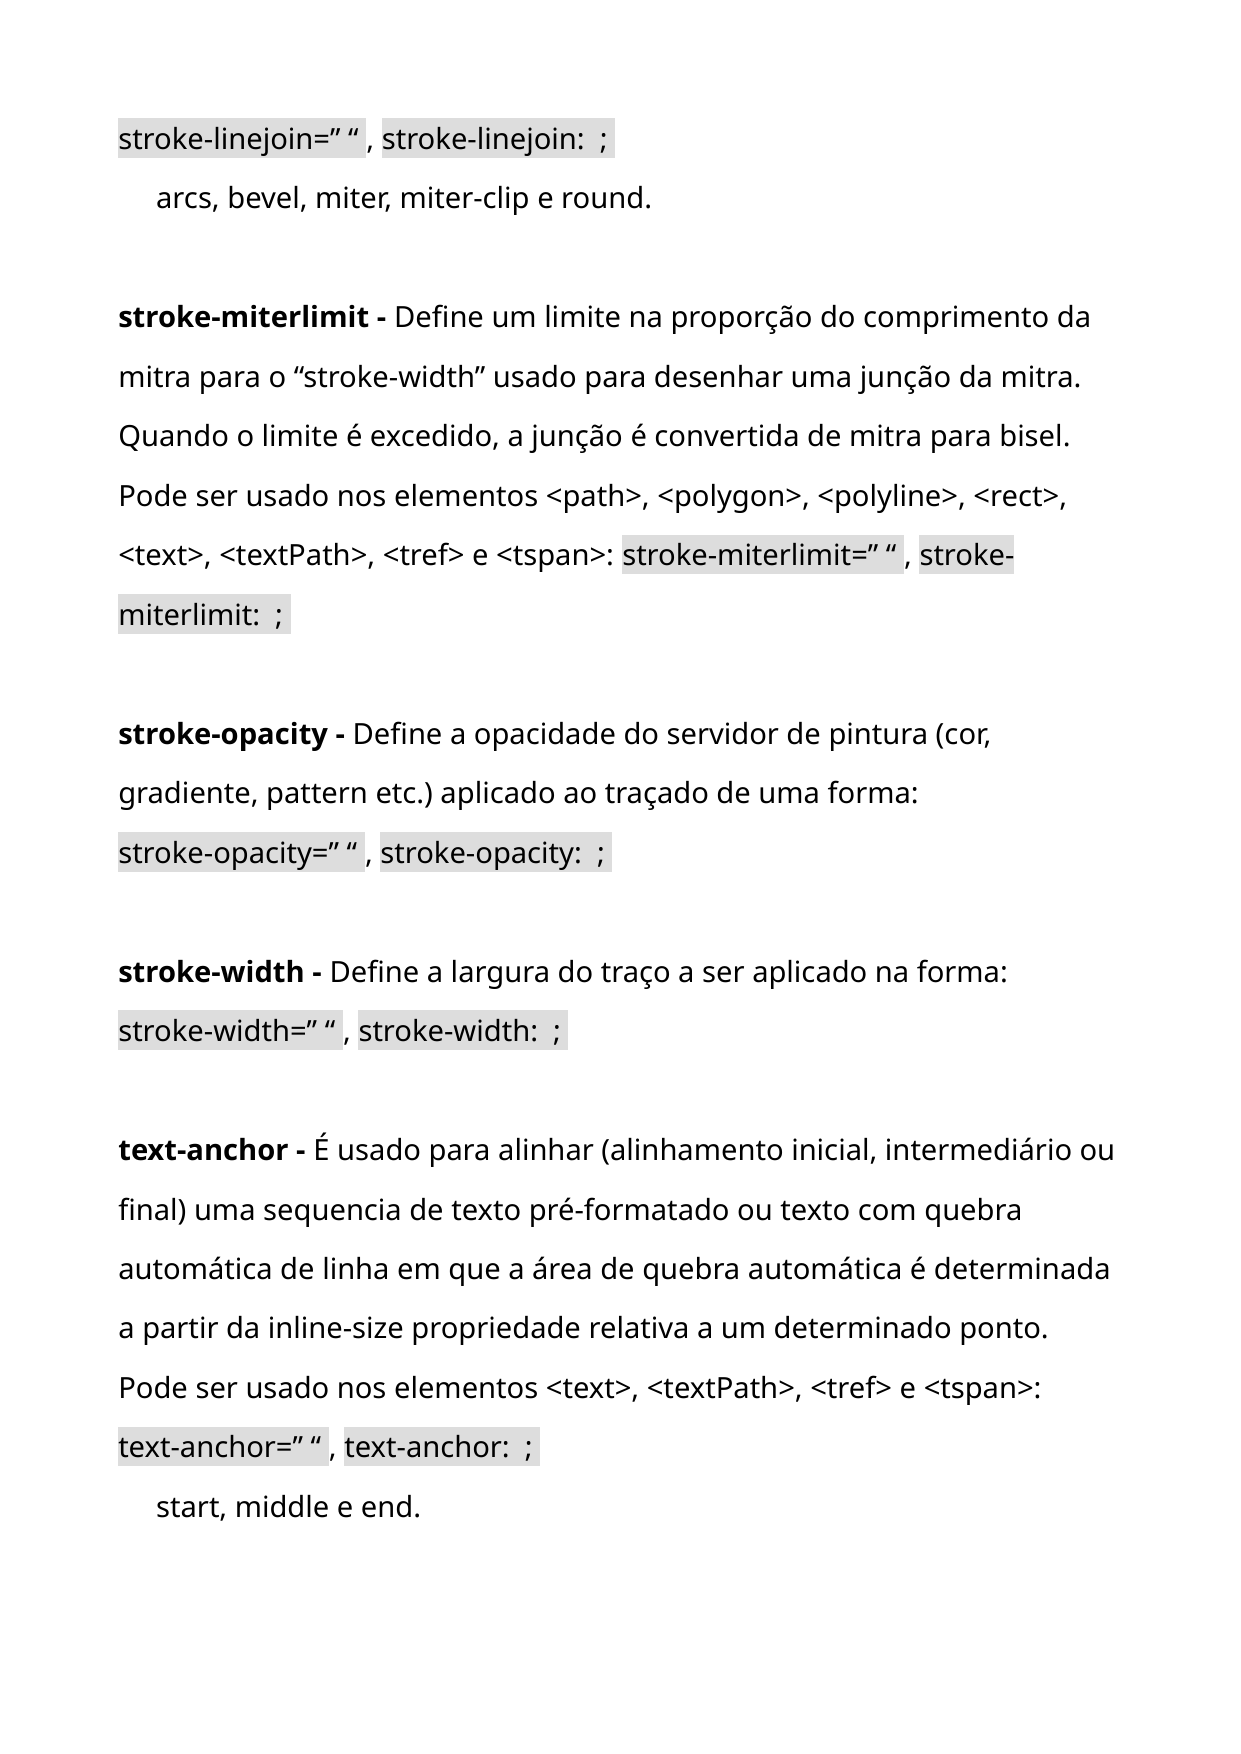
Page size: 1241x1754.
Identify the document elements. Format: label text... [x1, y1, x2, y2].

text stroke-width - Define a largura do traço a ser aplicado na forma: [118, 951, 1122, 991]
text stroke-linejoin=” “ , stroke-linejoin: ; [118, 118, 1122, 158]
text start, middle e end. [118, 1486, 1122, 1526]
text stroke-width=” “ , stroke-width: ; [118, 1010, 1122, 1050]
text stroke-opacity=” “ , stroke-opacity: ; [118, 832, 1122, 872]
text text-anchor=” “ , text-anchor: ; [118, 1427, 1122, 1466]
text stroke-opacity - Define a opacidade do servidor de pintura (cor, gradiente, pattern etc.) aplicado ao traçado de uma forma: [118, 713, 1122, 812]
text arcs, bevel, miter, miter-clip e round. [118, 178, 1122, 217]
text text-anchor - É usado para alinhar (alinhamento inicial, intermediário ou final) uma sequencia de texto pré-formatado ou texto com quebra automática de linha em que a área de quebra automática é determinada a partir da inline-size propriedade relativa a um determinado ponto. Pode ser usado nos elementos <text>, <textPath>, <tref> e <tspan>: [118, 1129, 1122, 1407]
text stroke-miterlimit - Define um limite na proporção do comprimento da mitra para o “stroke-width” usado para desenhar uma junção da mitra. Quando o limite é excedido, a junção é convertida de mitra para bisel. Pode ser usado nos elementos <path>, <polygon>, <polyline>, <rect>, <text>, <textPath>, <tref> e <tspan>: stroke-miterlimit=” “ , stroke-miterlimit: ; [118, 297, 1122, 634]
